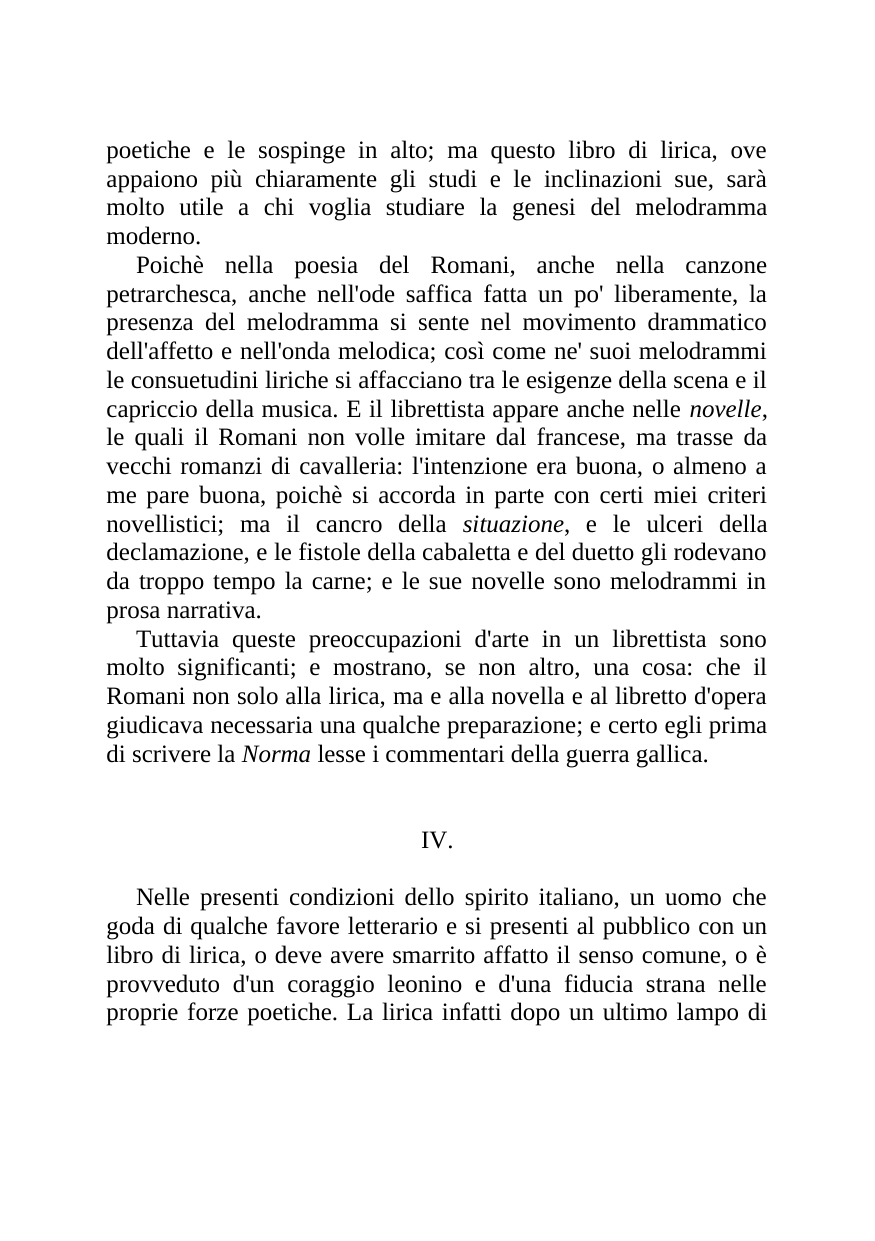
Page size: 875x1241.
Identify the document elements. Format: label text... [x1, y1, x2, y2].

text poetiche e le sospinge in alto; ma questo libro di lirica, ove appaiono più chiaramente gli studi e le inclinazioni sue, sarà molto utile a chi voglia studiare la genesi del melodramma moderno. [106, 135, 768, 250]
text Poichè nella poesia del Romani, anche nella canzone petrarchesca, anche nell'ode saffica fatta un po' liberamente, la presenza del melodramma si sente nel movimento drammatico dell'affetto e nell'onda melodica; così come ne' suoi melodrammi le consuetudini liriche si affacciano tra le esigenze della scena e il capriccio della musica. E il librettista appare anche nelle novelle, le quali il Romani non volle imitare dal francese, ma trasse da vecchi romanzi di cavalleria: l'intenzione era buona, o almeno a me pare buona, poichè si accorda in parte con certi miei criteri novellistici; ma il cancro della situazione, e le ulceri della declamazione, e le fistole della cabaletta e del duetto gli rodevano da troppo tempo la carne; e le sue novelle sono melodrammi in prosa narrativa. [106, 250, 768, 624]
text Tuttavia queste preoccupazioni d'arte in un librettista sono molto significanti; e mostrano, se non altro, una cosa: che il Romani non solo alla lirica, ma e alla novella e al libretto d'opera giudicava necessaria una qualche preparazione; e certo egli prima di scrivere la Norma lesse i commentari della guerra gallica. [106, 624, 768, 767]
text Nelle presenti condizioni dello spirito italiano, un uomo che goda di qualche favore letterario e si presenti al pubblico con un libro di lirica, o deve avere smarrito affatto il senso comune, o è provveduto d'un coraggio leonino e d'una fiducia strana nelle proprie forze poetiche. La lirica infatti dopo un ultimo lampo di [106, 882, 768, 1026]
text IV. [106, 825, 768, 854]
